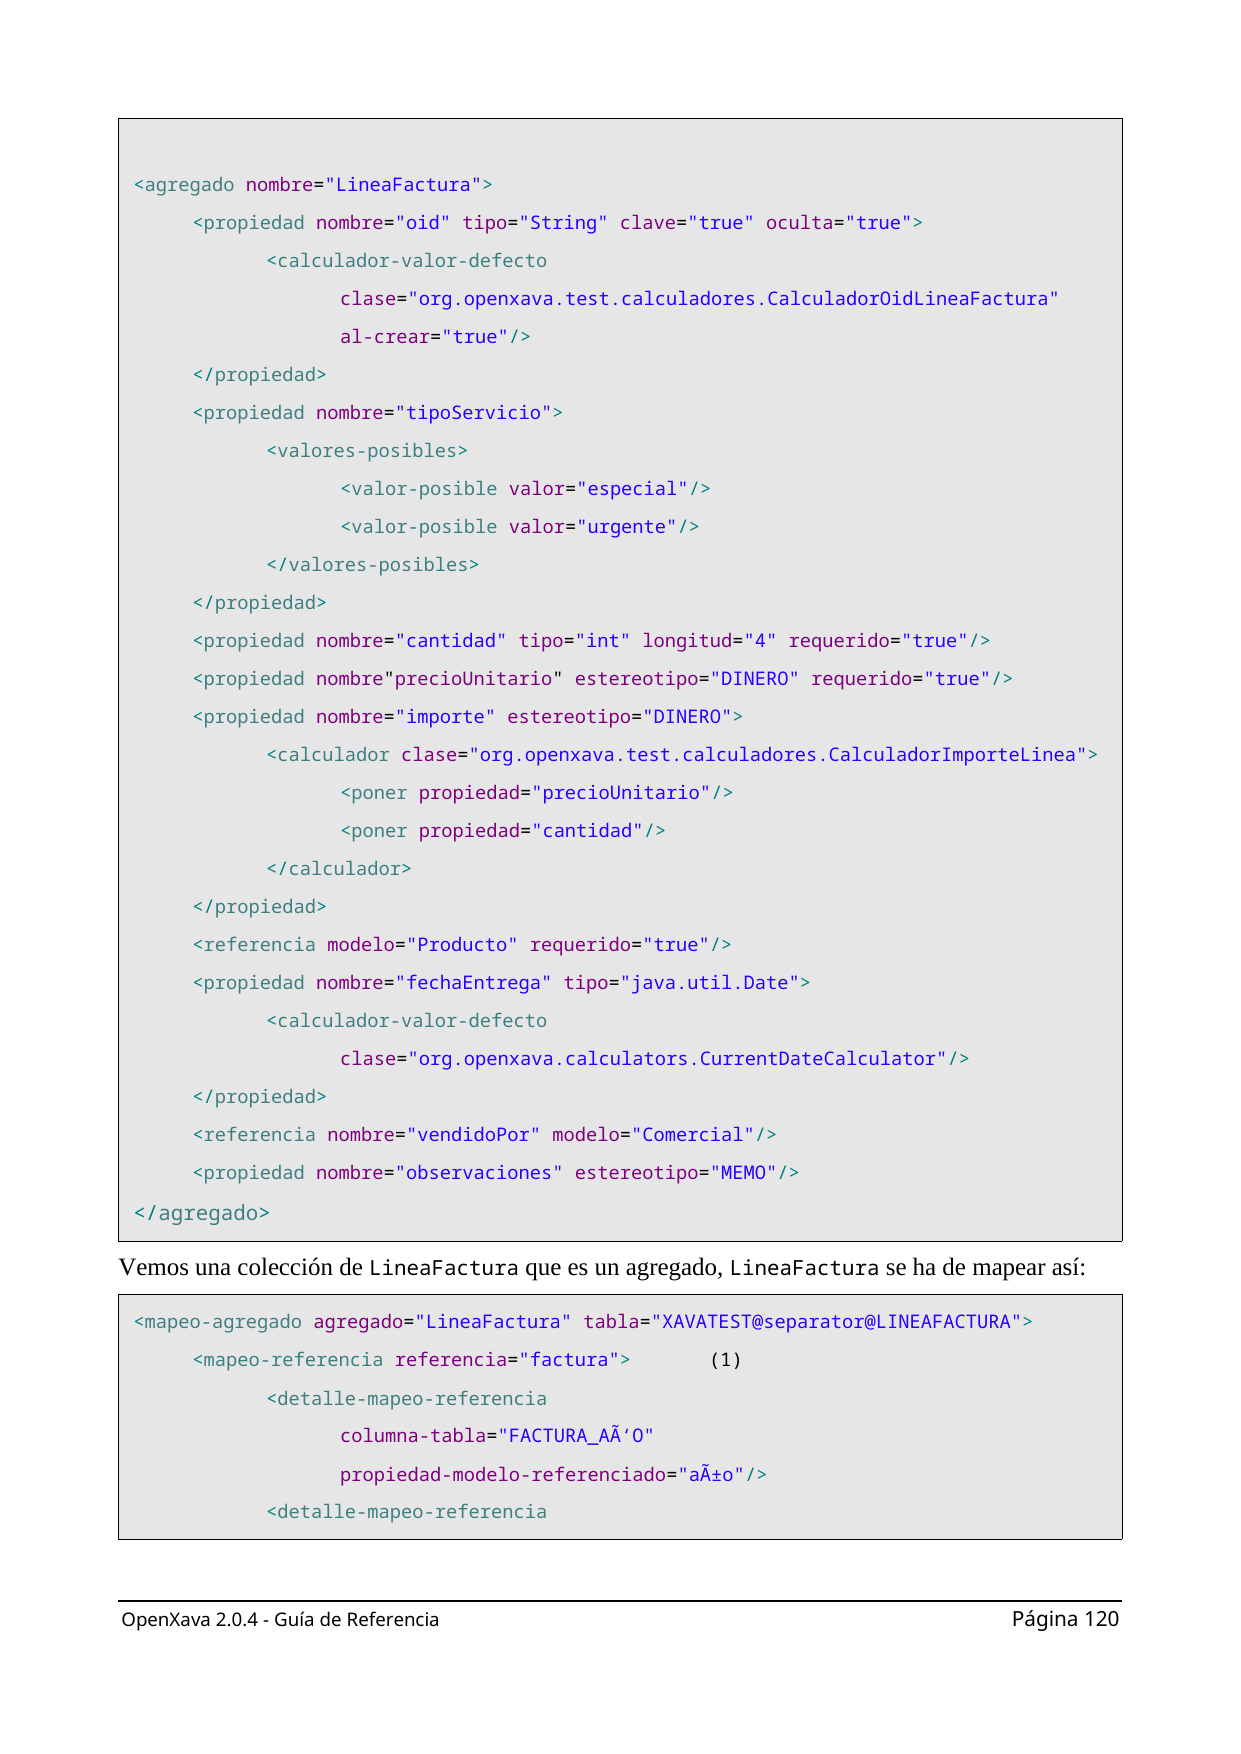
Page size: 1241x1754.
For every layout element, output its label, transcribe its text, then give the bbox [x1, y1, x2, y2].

text <mapeo-agregado agregado="LineaFactura" tabla="XAVATEST@separator@LINEAFACTURA"> [119, 1295, 1122, 1332]
text <detalle-mapeo-referencia [119, 1484, 1122, 1539]
text <propiedad nombre="oid" tipo="String" clave="true" oculta="true"> [119, 194, 1122, 232]
text clase="org.openxava.test.calculadores.CalculadorOidLineaFactura" [119, 270, 1122, 308]
text al-crear="true"/> [119, 308, 1122, 346]
text clase="org.openxava.calculators.CurrentDateCalculator"/> [119, 1031, 1122, 1069]
text <referencia modelo="Producto" requerido="true"/> [119, 917, 1122, 954]
text </valores-posibles> [119, 536, 1122, 574]
text <propiedad nombre="importe" estereotipo="DINERO"> [119, 688, 1122, 726]
text <poner propiedad="cantidad"/> [119, 802, 1122, 841]
text </propiedad> [119, 1069, 1122, 1107]
text <calculador-valor-defecto [119, 993, 1122, 1031]
text <agregado nombre="LineaFactura"> [119, 156, 1122, 194]
text <referencia nombre="vendidoPor" modelo="Comercial"/> [119, 1107, 1122, 1145]
text Vemos una colección de LineaFactura que es un agregado, LineaFactura se ha de mapear así: [118, 1253, 1122, 1281]
text </propiedad> [119, 346, 1122, 384]
text <mapeo-referencia referencia="factura"> (1) [119, 1332, 1122, 1370]
text <propiedad nombre"precioUnitario" estereotipo="DINERO" requerido="true"/> [119, 650, 1122, 688]
text propiedad-modelo-referenciado="aÃ±o"/> [119, 1446, 1122, 1484]
text <propiedad nombre="cantidad" tipo="int" longitud="4" requerido="true"/> [119, 612, 1122, 650]
text <detalle-mapeo-referencia [119, 1370, 1122, 1408]
text </propiedad> [119, 878, 1122, 917]
text <valor-posible valor="especial"/> [119, 460, 1122, 498]
text <propiedad nombre="tipoServicio"> [119, 384, 1122, 422]
text <valores-posibles> [119, 422, 1122, 460]
text <valor-posible valor="urgente"/> [119, 498, 1122, 536]
text </propiedad> [119, 574, 1122, 612]
text <calculador clase="org.openxava.test.calculadores.CalculadorImporteLinea"> [119, 726, 1122, 764]
text <poner propiedad="precioUnitario"/> [119, 764, 1122, 802]
text </agregado> [119, 1183, 1122, 1241]
text <propiedad nombre="observaciones" estereotipo="MEMO"/> [119, 1145, 1122, 1183]
text <propiedad nombre="fechaEntrega" tipo="java.util.Date"> [119, 954, 1122, 993]
text <calculador-valor-defecto [119, 232, 1122, 270]
text columna-tabla="FACTURA_AÃ‘O" [119, 1408, 1122, 1446]
text </calculador> [119, 841, 1122, 878]
